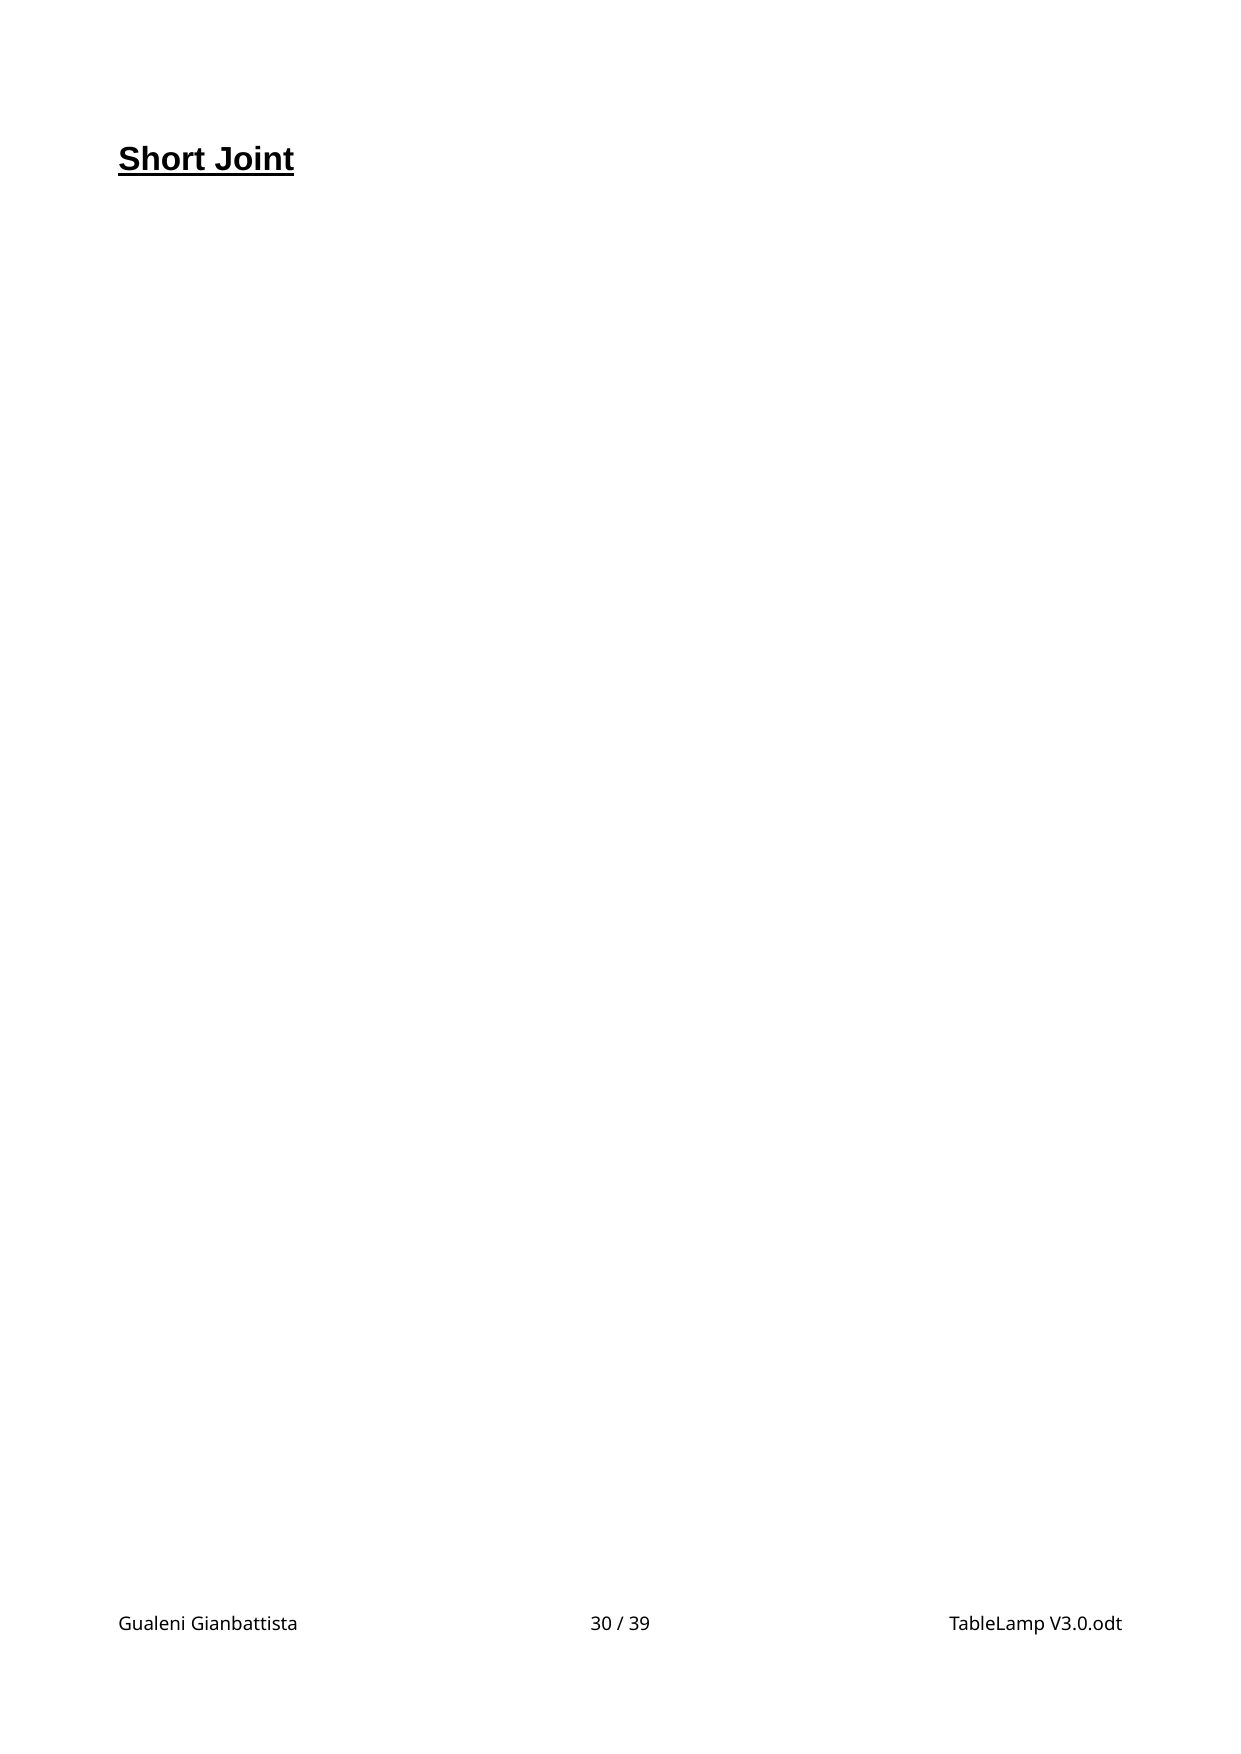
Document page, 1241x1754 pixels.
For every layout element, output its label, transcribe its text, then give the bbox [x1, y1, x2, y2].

subtitle Short Joint [118, 139, 1122, 177]
